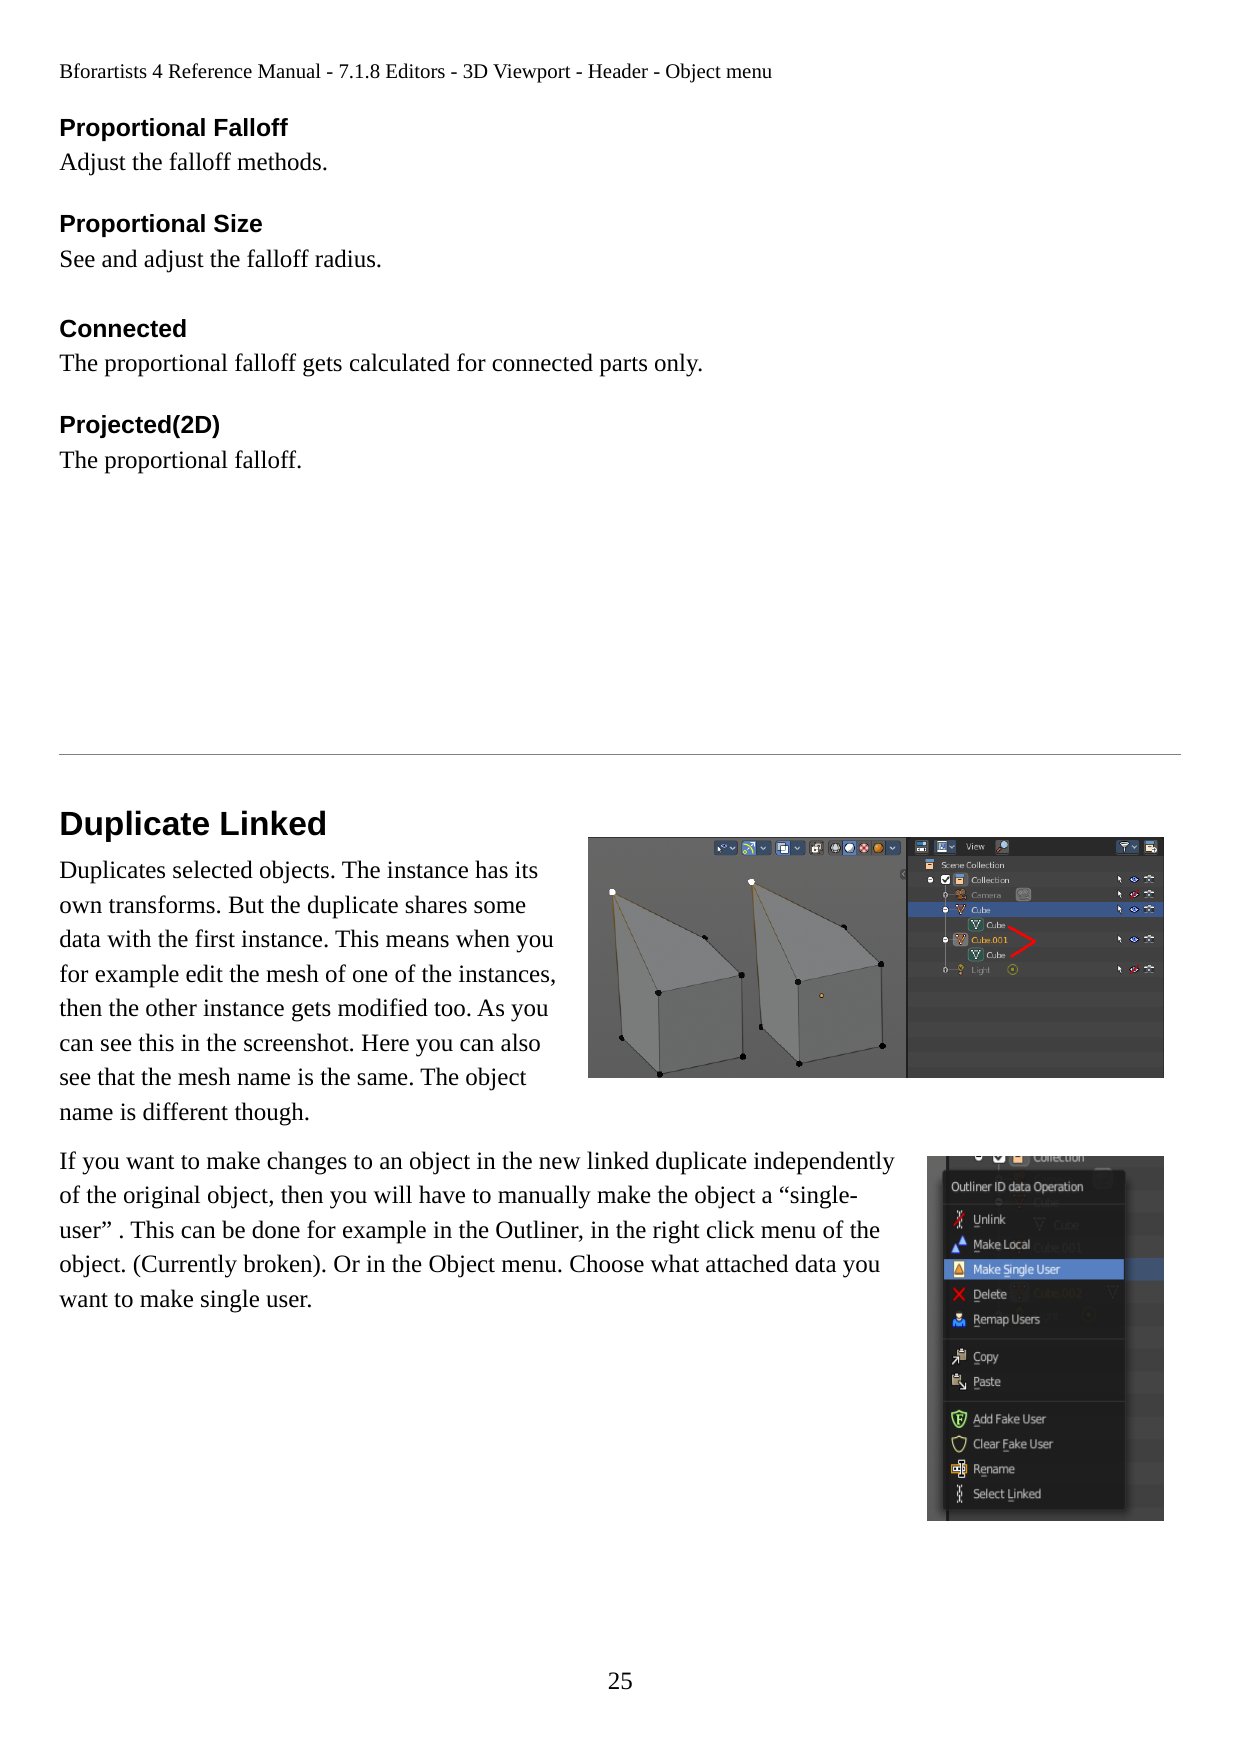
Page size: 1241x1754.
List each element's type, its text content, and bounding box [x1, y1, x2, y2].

picture [927, 1156, 1164, 1521]
subtitle Proportional Size [59, 209, 1181, 237]
text See and adjust the falloff radius. [59, 244, 1181, 272]
text The proportional falloff gets calculated for connected parts only. [59, 348, 1181, 377]
text Duplicates selected objects. The instance has its own transforms. But the duplicate shares some data with the first instance. This means when you for example edit the mesh of one of the instances, then the other instance gets modified too. As you can see this in the screenshot. Here you can also see that the mesh name is the same. The object name is different though. [59, 855, 1181, 1126]
subtitle Connected [59, 314, 1181, 342]
text If you want to make changes to an object in the new linked duplicate independently of the original object, then you will have to manually make the object a “single-user” . This can be done for example in the Outliner, in the right click menu of the object. (Currently broken). Or in the Object menu. Choose what attached data you want to make single user. [59, 1146, 1181, 1312]
subtitle Projected(2D) [59, 410, 1181, 439]
subtitle Duplicate Linked [59, 804, 1181, 843]
subtitle Proportional Falloff [59, 113, 1181, 141]
picture [588, 837, 1164, 1078]
text The proportional falloff. [59, 445, 1181, 474]
text Adjust the falloff methods. [59, 147, 1181, 176]
